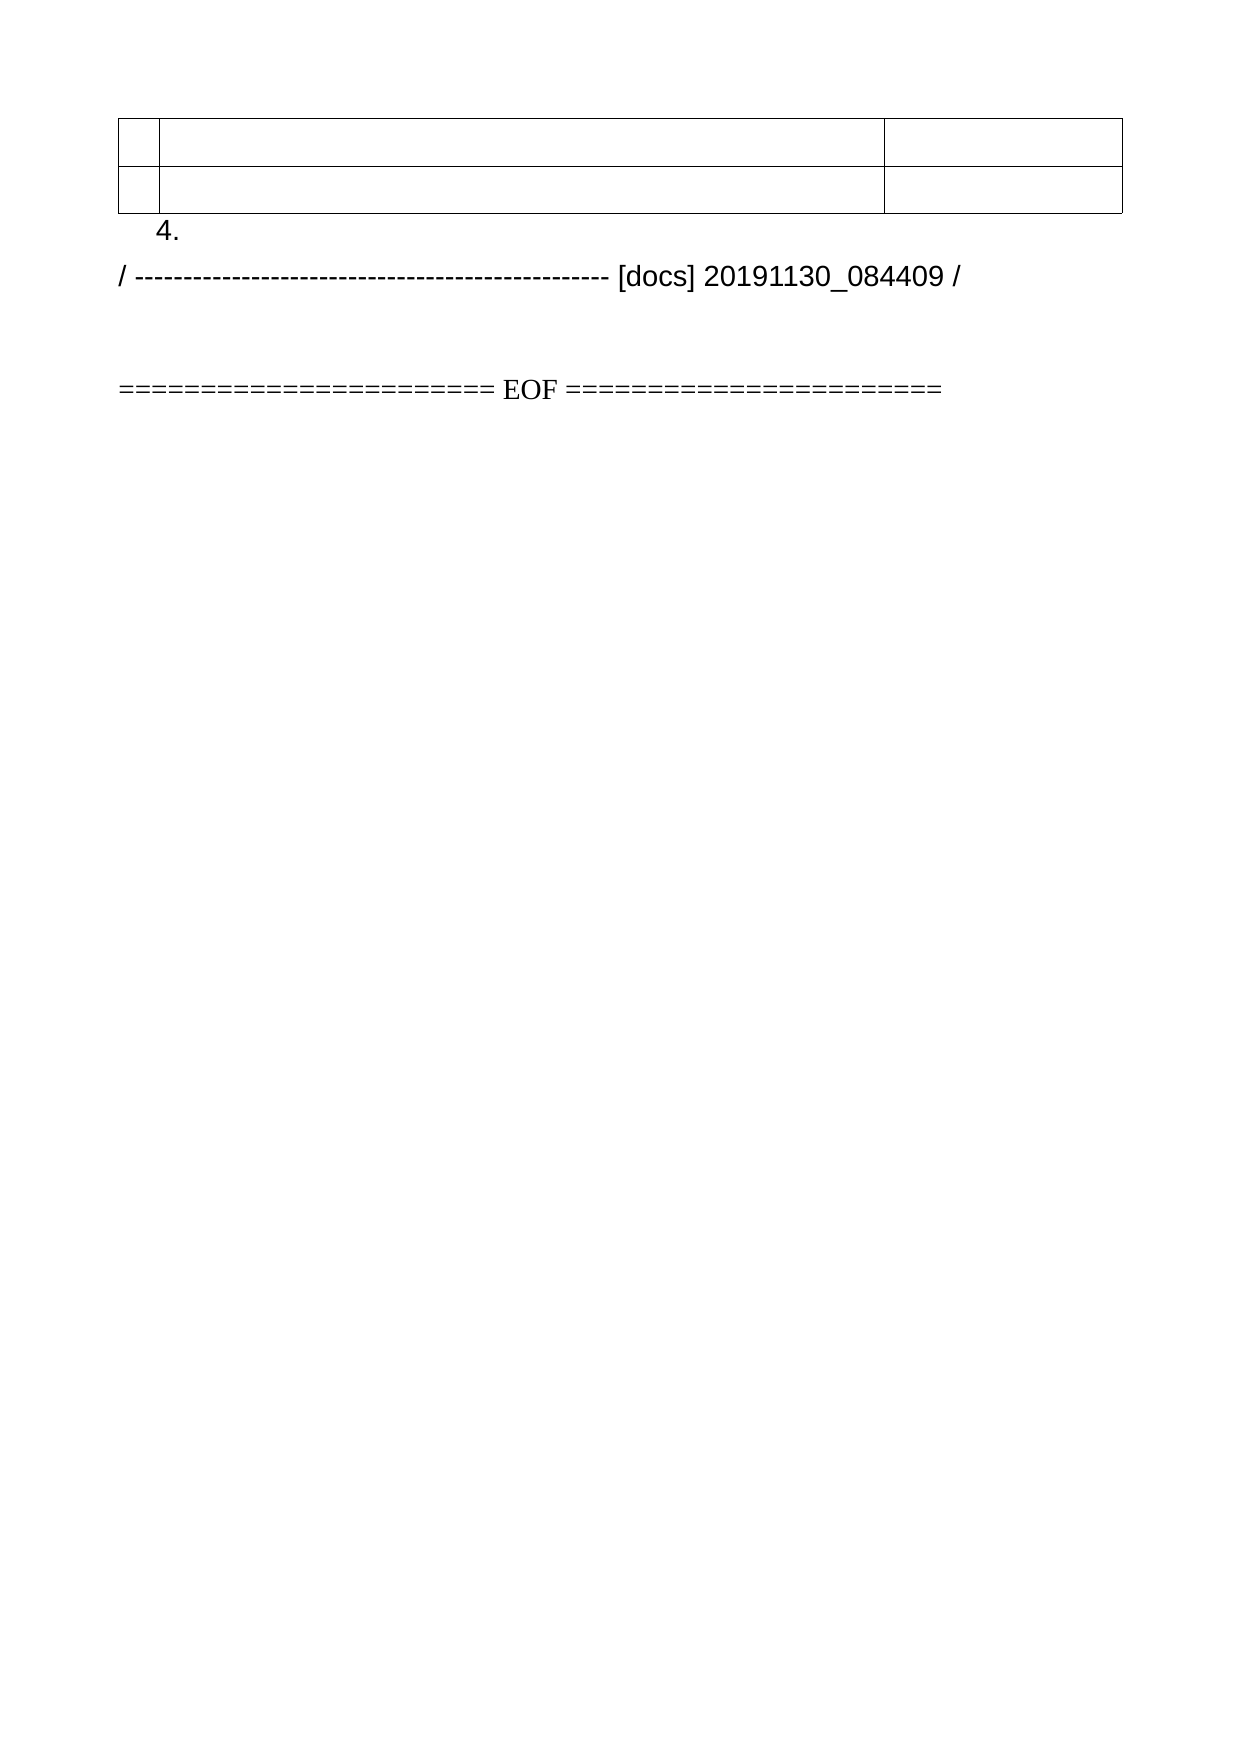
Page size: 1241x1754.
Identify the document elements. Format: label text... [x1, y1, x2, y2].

table_cell [160, 167, 884, 213]
table_cell [160, 119, 884, 166]
text / ------------------------------------------------- [docs] 20191130_084409 / [118, 259, 1122, 293]
table_cell [885, 167, 1122, 213]
table_cell [885, 119, 1122, 166]
table_cell [119, 119, 159, 166]
text ======================= EOF ======================= [118, 372, 1122, 406]
table_cell [119, 167, 159, 213]
